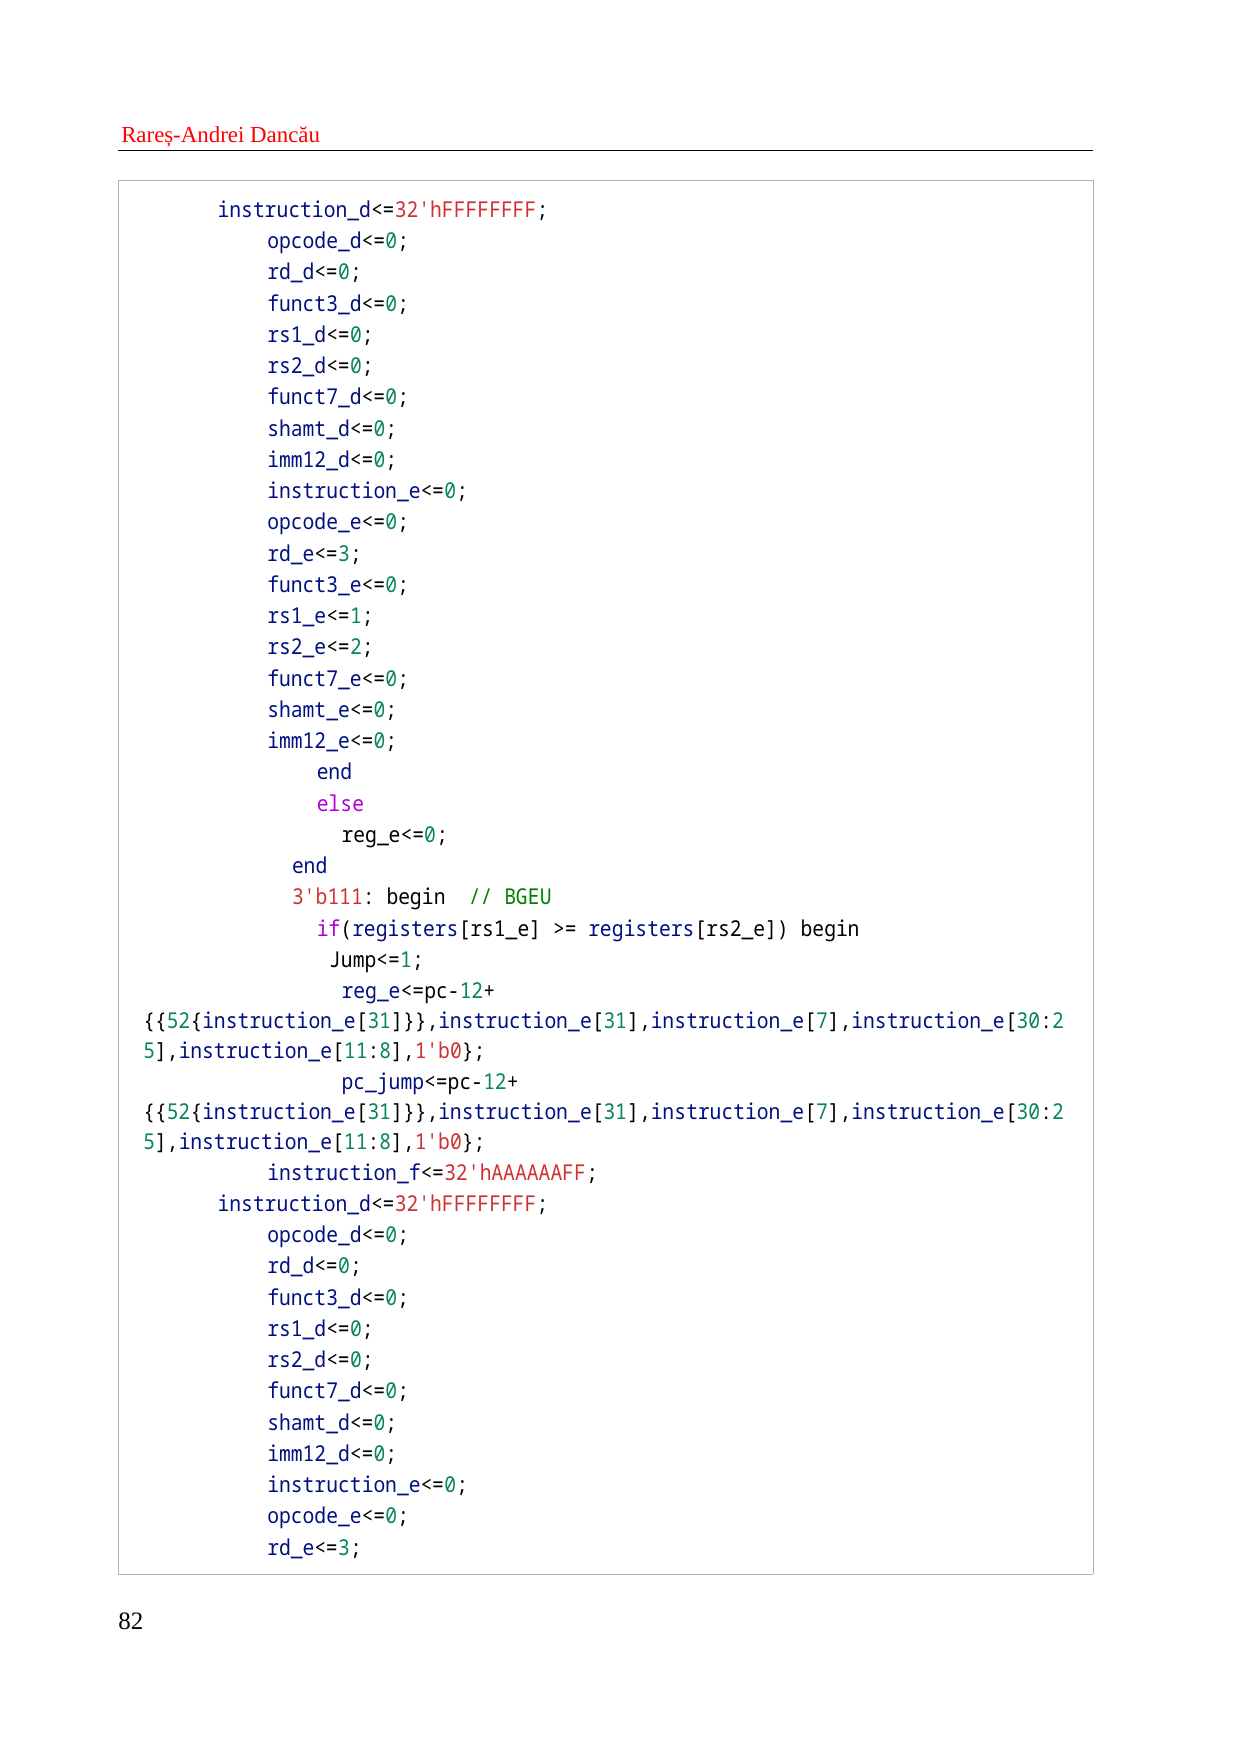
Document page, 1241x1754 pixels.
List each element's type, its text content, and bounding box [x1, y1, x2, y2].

text imm12_d<=0; [119, 430, 1093, 461]
text end [119, 743, 1093, 774]
text funct7_e<=0; [119, 649, 1093, 680]
text else [119, 774, 1093, 805]
text shamt_d<=0; [119, 1393, 1093, 1424]
text shamt_d<=0; [119, 399, 1093, 430]
text opcode_d<=0; [119, 211, 1093, 243]
text funct7_d<=0; [119, 1362, 1093, 1393]
text rs2_e<=2; [119, 618, 1093, 649]
text rs1_e<=1; [119, 586, 1093, 618]
text reg_e<=pc-12+{{52{instruction_e[31]}},instruction_e[31],instruction_e[7],instruction_e[30:25],instruction_e[11:8],1'b0}; [119, 961, 1093, 1052]
text imm12_d<=0; [119, 1424, 1093, 1456]
text rs1_d<=0; [119, 1299, 1093, 1331]
text funct7_d<=0; [119, 368, 1093, 399]
text opcode_e<=0; [119, 493, 1093, 524]
text rs1_d<=0; [119, 305, 1093, 336]
text 3'b111: begin // BGEU [119, 868, 1093, 899]
text imm12_e<=0; [119, 711, 1093, 743]
text rd_e<=3; [119, 1518, 1093, 1574]
text Jump<=1; [119, 930, 1093, 961]
text instruction_e<=0; [119, 461, 1093, 493]
text end [119, 836, 1093, 868]
text reg_e<=0; [119, 805, 1093, 836]
text rd_e<=3; [119, 524, 1093, 555]
text rd_d<=0; [119, 1237, 1093, 1268]
text funct3_d<=0; [119, 274, 1093, 305]
text opcode_d<=0; [119, 1206, 1093, 1237]
text funct3_e<=0; [119, 555, 1093, 586]
text shamt_e<=0; [119, 680, 1093, 711]
text instruction_e<=0; [119, 1456, 1093, 1487]
text opcode_e<=0; [119, 1487, 1093, 1518]
text rs2_d<=0; [119, 336, 1093, 368]
text instruction_f<=32'hAAAAAAFF; [119, 1143, 1093, 1174]
text funct3_d<=0; [119, 1268, 1093, 1299]
text pc_jump<=pc-12+{{52{instruction_e[31]}},instruction_e[31],instruction_e[7],instruction_e[30:25],instruction_e[11:8],1'b0}; [119, 1052, 1093, 1143]
text instruction_d<=32'hFFFFFFFF; [119, 1174, 1093, 1206]
text rs2_d<=0; [119, 1331, 1093, 1362]
text instruction_d<=32'hFFFFFFFF; [119, 181, 1093, 211]
text rd_d<=0; [119, 243, 1093, 274]
text if(registers[rs1_e] >= registers[rs2_e]) begin [119, 899, 1093, 930]
